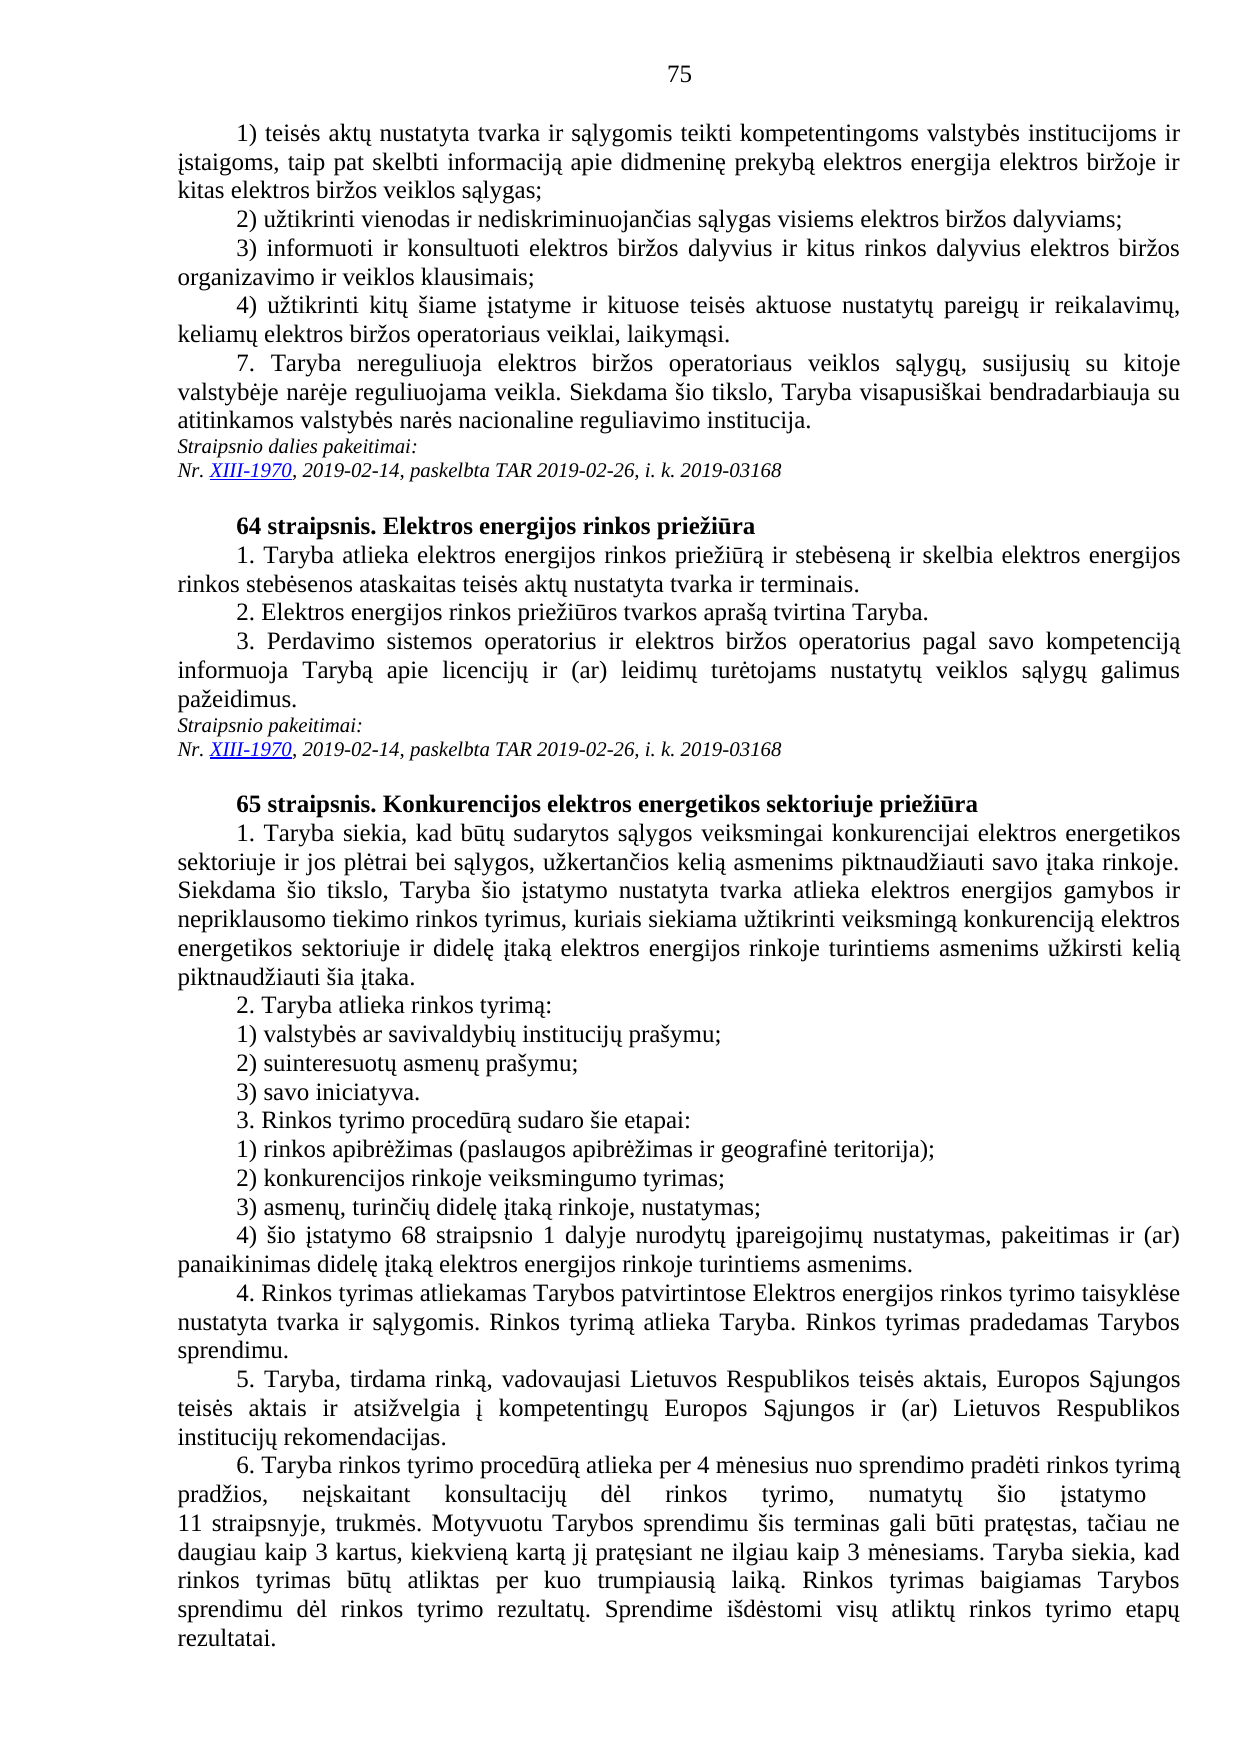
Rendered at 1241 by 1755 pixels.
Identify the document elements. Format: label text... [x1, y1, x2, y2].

text 1) teisės aktų nustatyta tvarka ir sąlygomis teikti kompetentingoms valstybės institucijoms ir įstaigoms, taip pat skelbti informaciją apie didmeninę prekybą elektros energija elektros biržoje ir kitas elektros biržos veiklos sąlygas; [177, 118, 1181, 204]
text 1) valstybės ar savivaldybių institucijų prašymu; [177, 1019, 1181, 1048]
text Nr. XIII-1970, 2019-02-14, paskelbta TAR 2019-02-26, i. k. 2019-03168 [177, 458, 1181, 482]
text 1) rinkos apibrėžimas (paslaugos apibrėžimas ir geografinė teritorija); [177, 1134, 1181, 1163]
text 7. Taryba nereguliuoja elektros biržos operatoriaus veiklos sąlygų, susijusių su kitoje valstybėje narėje reguliuojama veikla. Siekdama šio tikslo, Taryba visapusiškai bendradarbiauja su atitinkamos valstybės narės nacionaline reguliavimo institucija. [177, 348, 1181, 434]
text 5. Taryba, tirdama rinką, vadovaujasi Lietuvos Respublikos teisės aktais, Europos Sąjungos teisės aktais ir atsižvelgia į kompetentingų Europos Sąjungos ir (ar) Lietuvos Respublikos institucijų rekomendacijas. [177, 1364, 1181, 1451]
text 4. Rinkos tyrimas atliekamas Tarybos patvirtintose Elektros energijos rinkos tyrimo taisyklėse nustatyta tvarka ir sąlygomis. Rinkos tyrimą atlieka Taryba. Rinkos tyrimas pradedamas Tarybos sprendimu. [177, 1278, 1181, 1364]
text 2. Taryba atlieka rinkos tyrimą: [177, 991, 1181, 1019]
text 2) suinteresuotų asmenų prašymu; [177, 1048, 1181, 1077]
text 2) užtikrinti vienodas ir nediskriminuojančias sąlygas visiems elektros biržos dalyviams; [177, 204, 1181, 233]
text 64 straipsnis. Elektros energijos rinkos priežiūra [177, 511, 1181, 540]
text 65 straipsnis. Konkurencijos elektros energetikos sektoriuje priežiūra [177, 789, 1181, 818]
text Nr. XIII-1970, 2019-02-14, paskelbta TAR 2019-02-26, i. k. 2019-03168 [177, 737, 1181, 761]
text 2) konkurencijos rinkoje veiksmingumo tyrimas; [177, 1163, 1181, 1192]
text 4) užtikrinti kitų šiame įstatyme ir kituose teisės aktuose nustatytų pareigų ir reikalavimų, keliamų elektros biržos operatoriaus veiklai, laikymąsi. [177, 291, 1181, 348]
text 2. Elektros energijos rinkos priežiūros tvarkos aprašą tvirtina Taryba. [177, 597, 1181, 626]
text 6. Taryba rinkos tyrimo procedūrą atlieka per 4 mėnesius nuo sprendimo pradėti rinkos tyrimą pradžios, neįskaitant konsultacijų dėl rinkos tyrimo, numatytų šio įstatymo 11 straipsnyje, trukmės. Motyvuotu Tarybos sprendimu šis terminas gali būti pratęstas, tačiau ne daugiau kaip 3 kartus, kiekvieną kartą jį pratęsiant ne ilgiau kaip 3 mėnesiams. Taryba siekia, kad rinkos tyrimas būtų atliktas per kuo trumpiausią laiką. Rinkos tyrimas baigiamas Tarybos sprendimu dėl rinkos tyrimo rezultatų. Sprendime išdėstomi visų atliktų rinkos tyrimo etapų rezultatai. [177, 1451, 1181, 1652]
text 1. Taryba siekia, kad būtų sudarytos sąlygos veiksmingai konkurencijai elektros energetikos sektoriuje ir jos plėtrai bei sąlygos, užkertančios kelią asmenims piktnaudžiauti savo įtaka rinkoje. Siekdama šio tikslo, Taryba šio įstatymo nustatyta tvarka atlieka elektros energijos gamybos ir nepriklausomo tiekimo rinkos tyrimus, kuriais siekiama užtikrinti veiksmingą konkurenciją elektros energetikos sektoriuje ir didelę įtaką elektros energijos rinkoje turintiems asmenims užkirsti kelią piktnaudžiauti šia įtaka. [177, 818, 1181, 991]
text Straipsnio pakeitimai: [177, 712, 1181, 737]
text 3. Perdavimo sistemos operatorius ir elektros biržos operatorius pagal savo kompetenciją informuoja Tarybą apie licencijų ir (ar) leidimų turėtojams nustatytų veiklos sąlygų galimus pažeidimus. [177, 626, 1181, 712]
text 3) informuoti ir konsultuoti elektros biržos dalyvius ir kitus rinkos dalyvius elektros biržos organizavimo ir veiklos klausimais; [177, 233, 1181, 291]
text 3) asmenų, turinčių didelę įtaką rinkoje, nustatymas; [177, 1192, 1181, 1221]
text 4) šio įstatymo 68 straipsnio 1 dalyje nurodytų įpareigojimų nustatymas, pakeitimas ir (ar) panaikinimas didelę įtaką elektros energijos rinkoje turintiems asmenims. [177, 1221, 1181, 1278]
text 3. Rinkos tyrimo procedūrą sudaro šie etapai: [177, 1106, 1181, 1134]
text 3) savo iniciatyva. [177, 1077, 1181, 1106]
text Straipsnio dalies pakeitimai: [177, 434, 1181, 458]
text 1. Taryba atlieka elektros energijos rinkos priežiūrą ir stebėseną ir skelbia elektros energijos rinkos stebėsenos ataskaitas teisės aktų nustatyta tvarka ir terminais. [177, 540, 1181, 597]
